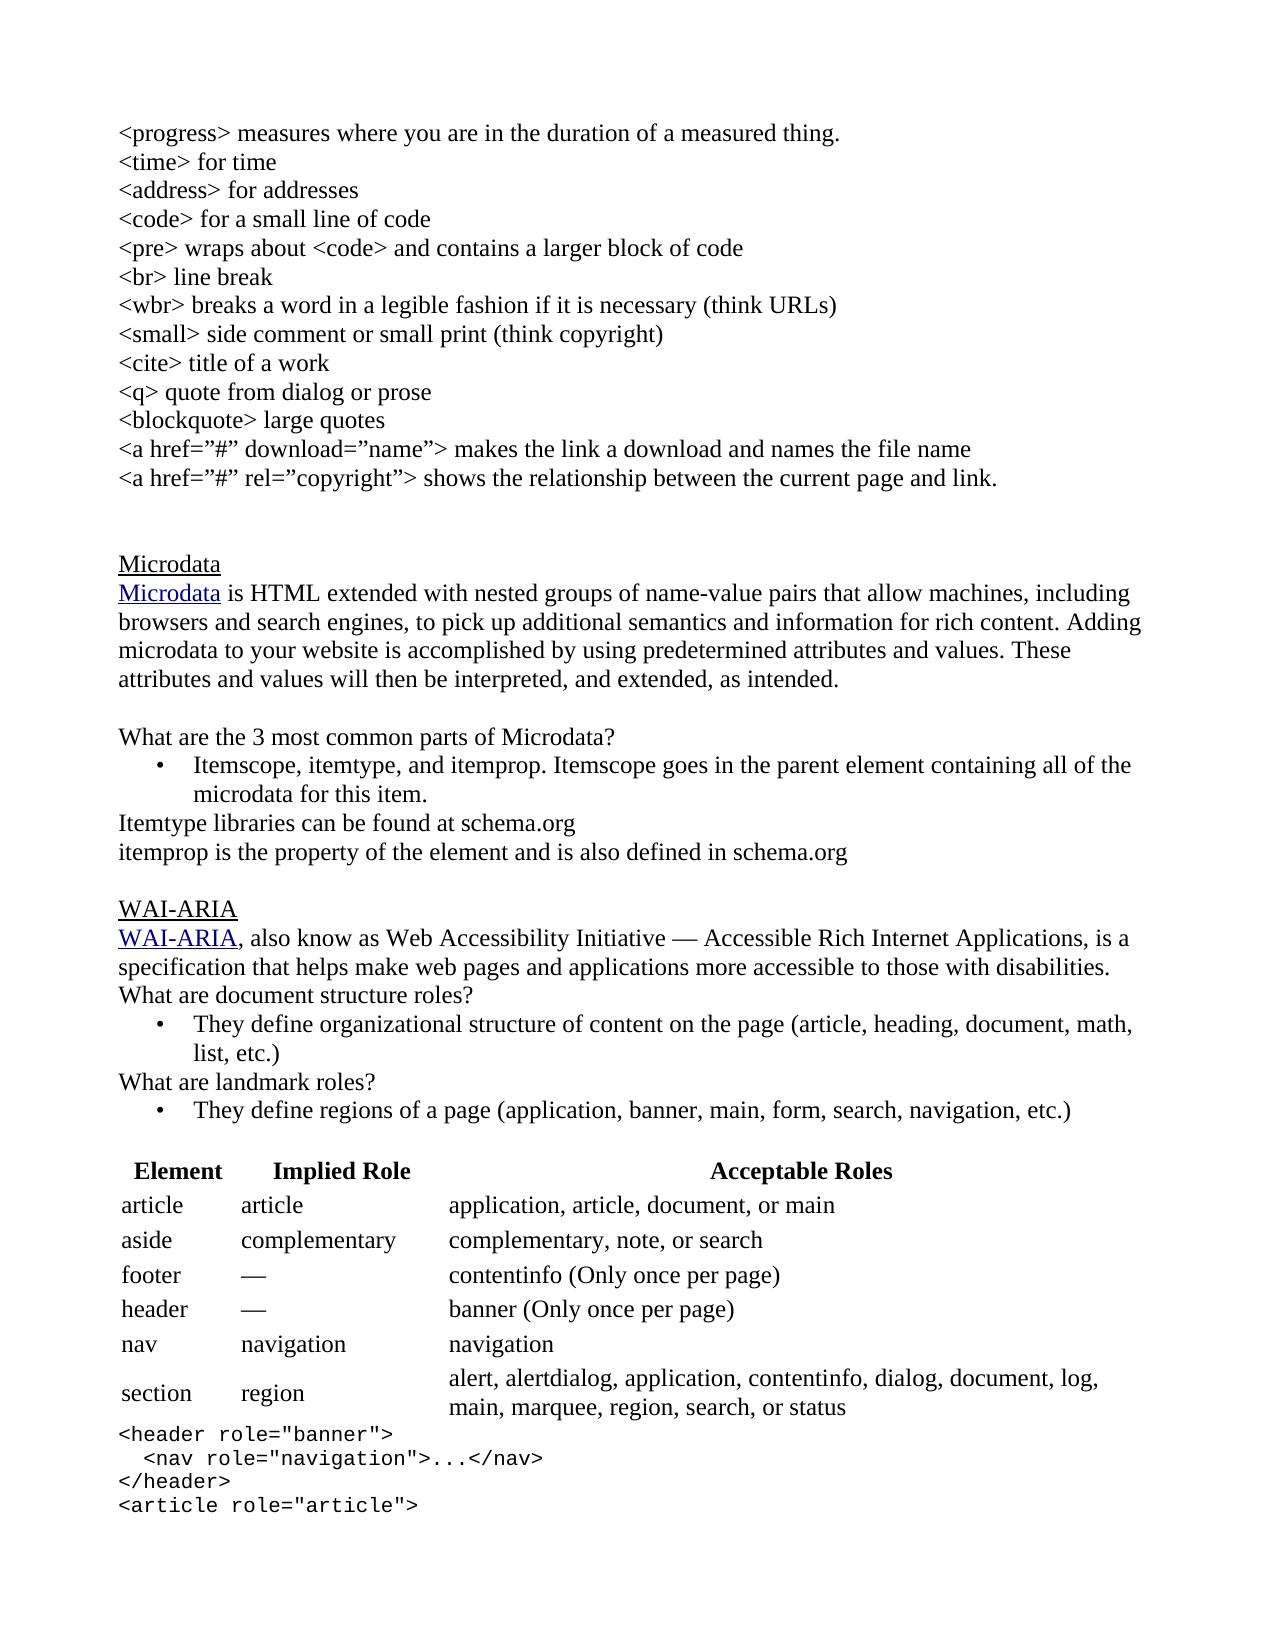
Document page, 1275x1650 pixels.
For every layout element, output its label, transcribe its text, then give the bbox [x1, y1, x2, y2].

text <small> side comment or small print (think copyright) [118, 319, 1157, 348]
table_cell complementary [238, 1222, 446, 1257]
table_cell aside [118, 1222, 238, 1257]
table_cell banner (Only once per page) [446, 1291, 1157, 1326]
list They define regions of a page (application, banner, main, form, search, navigation, etc.) [156, 1096, 1157, 1124]
table_cell footer [118, 1257, 238, 1291]
table_header Implied Role [238, 1153, 446, 1188]
text <q> quote from dialog or prose [118, 377, 1157, 406]
table_cell application, article, document, or main [446, 1188, 1157, 1222]
text Microdata [118, 549, 1157, 578]
table_header Acceptable Roles [446, 1153, 1157, 1188]
text <header role="banner"> [118, 1424, 1157, 1448]
text <a href=”#” download=”name”> makes the link a download and names the file name [118, 434, 1157, 463]
text What are document structure roles? [118, 981, 1157, 1009]
text <article role="article"> [118, 1495, 1157, 1518]
table_cell navigation [446, 1326, 1157, 1361]
text <a href=”#” rel=”copyright”> shows the relationship between the current page and link. [118, 463, 1157, 492]
table_cell nav [118, 1326, 238, 1361]
text What are the 3 most common parts of Microdata? [118, 722, 1157, 751]
text <pre> wraps about <code> and contains a larger block of code [118, 233, 1157, 262]
table_cell article [238, 1188, 446, 1222]
text <address> for addresses [118, 176, 1157, 204]
text <code> for a small line of code [118, 204, 1157, 233]
text WAI-ARIA [118, 894, 1157, 923]
text <time> for time [118, 147, 1157, 176]
list They define organizational structure of content on the page (article, heading, document, math, list, etc.) [156, 1009, 1157, 1067]
text </header> [118, 1471, 1157, 1495]
text <cite> title of a work [118, 348, 1157, 377]
text <br> line break [118, 262, 1157, 291]
table_cell — [238, 1291, 446, 1326]
table_cell region [238, 1361, 446, 1424]
text What are landmark roles? [118, 1067, 1157, 1096]
table_header Element [118, 1153, 238, 1188]
text Microdata is HTML extended with nested groups of name-value pairs that allow machines, including browsers and search engines, to pick up additional semantics and information for rich content. Adding microdata to your website is accomplished by using predetermined attributes and values. These attributes and values will then be interpreted, and extended, as intended. [118, 578, 1157, 693]
text <blockquote> large quotes [118, 406, 1157, 434]
text Itemtype libraries can be found at schema.org [118, 808, 1157, 837]
table_cell alert, alertdialog, application, contentinfo, dialog, document, log, main, marquee, region, search, or status [446, 1361, 1157, 1424]
table_cell section [118, 1361, 238, 1424]
text itemprop is the property of the element and is also defined in schema.org [118, 837, 1157, 866]
table_cell contentinfo (Only once per page) [446, 1257, 1157, 1291]
table_cell header [118, 1291, 238, 1326]
table_cell navigation [238, 1326, 446, 1361]
table_cell article [118, 1188, 238, 1222]
text WAI-ARIA, also know as Web Accessibility Initiative — Accessible Rich Internet Applications, is a specification that helps make web pages and applications more accessible to those with disabilities. [118, 923, 1157, 981]
table_cell complementary, note, or search [446, 1222, 1157, 1257]
text <progress> measures where you are in the duration of a measured thing. [118, 118, 1157, 147]
text <nav role="navigation">...</nav> [118, 1448, 1157, 1471]
table_cell — [238, 1257, 446, 1291]
text <wbr> breaks a word in a legible fashion if it is necessary (think URLs) [118, 291, 1157, 319]
list Itemscope, itemtype, and itemprop. Itemscope goes in the parent element containing all of the microdata for this item. [156, 751, 1157, 808]
